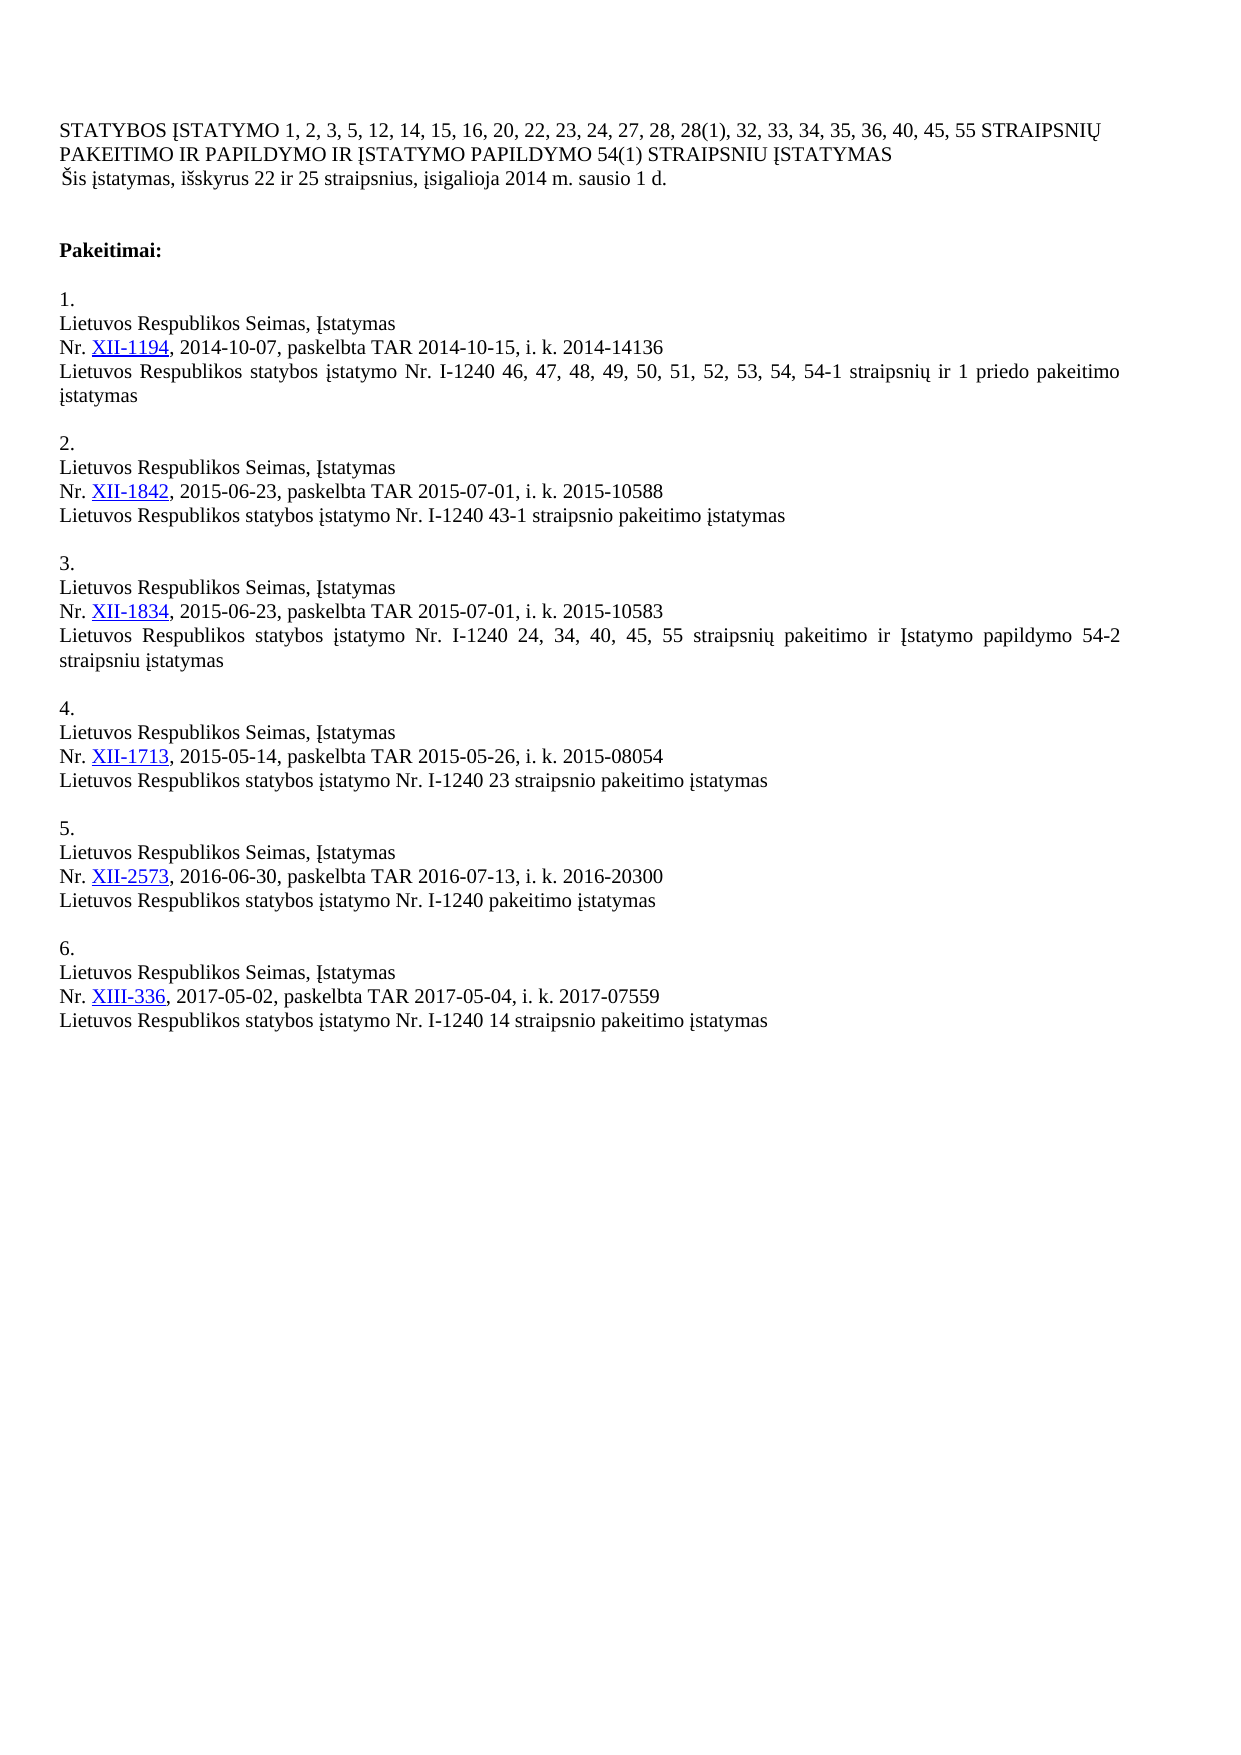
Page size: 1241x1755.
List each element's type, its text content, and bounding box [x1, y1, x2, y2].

text Lietuvos Respublikos statybos įstatymo Nr. I-1240 24, 34, 40, 45, 55 straipsnių pakeitimo ir Įstatymo papildymo 54-2 straipsniu įstatymas [59, 623, 1122, 672]
text Lietuvos Respublikos statybos įstatymo Nr. I-1240 14 straipsnio pakeitimo įstatymas [59, 1008, 1122, 1032]
text 5. [59, 816, 1122, 840]
text Lietuvos Respublikos statybos įstatymo Nr. I-1240 pakeitimo įstatymas [59, 888, 1122, 912]
text Lietuvos Respublikos Seimas, Įstatymas [59, 455, 1122, 479]
text Šis įstatymas, išskyrus 22 ir 25 straipsnius, įsigalioja 2014 m. sausio 1 d. [61, 166, 1122, 190]
text Lietuvos Respublikos Seimas, Įstatymas [59, 311, 1122, 335]
text 2. [59, 431, 1122, 455]
text Lietuvos Respublikos statybos įstatymo Nr. I-1240 43-1 straipsnio pakeitimo įstatymas [59, 503, 1122, 527]
text Nr. XII-1834, 2015-06-23, paskelbta TAR 2015-07-01, i. k. 2015-10583 [59, 599, 1122, 623]
text Nr. XII-1194, 2014-10-07, paskelbta TAR 2014-10-15, i. k. 2014-14136 [59, 335, 1122, 359]
text Nr. XII-1842, 2015-06-23, paskelbta TAR 2015-07-01, i. k. 2015-10588 [59, 479, 1122, 503]
text 6. [59, 936, 1122, 960]
text Lietuvos Respublikos statybos įstatymo Nr. I-1240 23 straipsnio pakeitimo įstatymas [59, 768, 1122, 792]
text 3. [59, 551, 1122, 575]
text Nr. XIII-336, 2017-05-02, paskelbta TAR 2017-05-04, i. k. 2017-07559 [59, 984, 1122, 1008]
text STATYBOS ĮSTATYMO 1, 2, 3, 5, 12, 14, 15, 16, 20, 22, 23, 24, 27, 28, 28(1), 32, 33, 34, 35, 36, 40, 45, 55 STRAIPSNIŲ PAKEITIMO IR PAPILDYMO IR ĮSTATYMO PAPILDYMO 54(1) STRAIPSNIU ĮSTATYMAS [59, 118, 1122, 166]
text Lietuvos Respublikos Seimas, Įstatymas [59, 575, 1122, 599]
text Lietuvos Respublikos Seimas, Įstatymas [59, 840, 1122, 864]
text Lietuvos Respublikos Seimas, Įstatymas [59, 960, 1122, 984]
text Lietuvos Respublikos Seimas, Įstatymas [59, 720, 1122, 744]
text 4. [59, 696, 1122, 720]
text Lietuvos Respublikos statybos įstatymo Nr. I-1240 46, 47, 48, 49, 50, 51, 52, 53, 54, 54-1 straipsnių ir 1 priedo pakeitimo įstatymas [59, 359, 1122, 407]
text Nr. XII-2573, 2016-06-30, paskelbta TAR 2016-07-13, i. k. 2016-20300 [59, 864, 1122, 888]
text Nr. XII-1713, 2015-05-14, paskelbta TAR 2015-05-26, i. k. 2015-08054 [59, 744, 1122, 768]
text Pakeitimai: [59, 238, 1122, 262]
text 1. [59, 287, 1122, 311]
